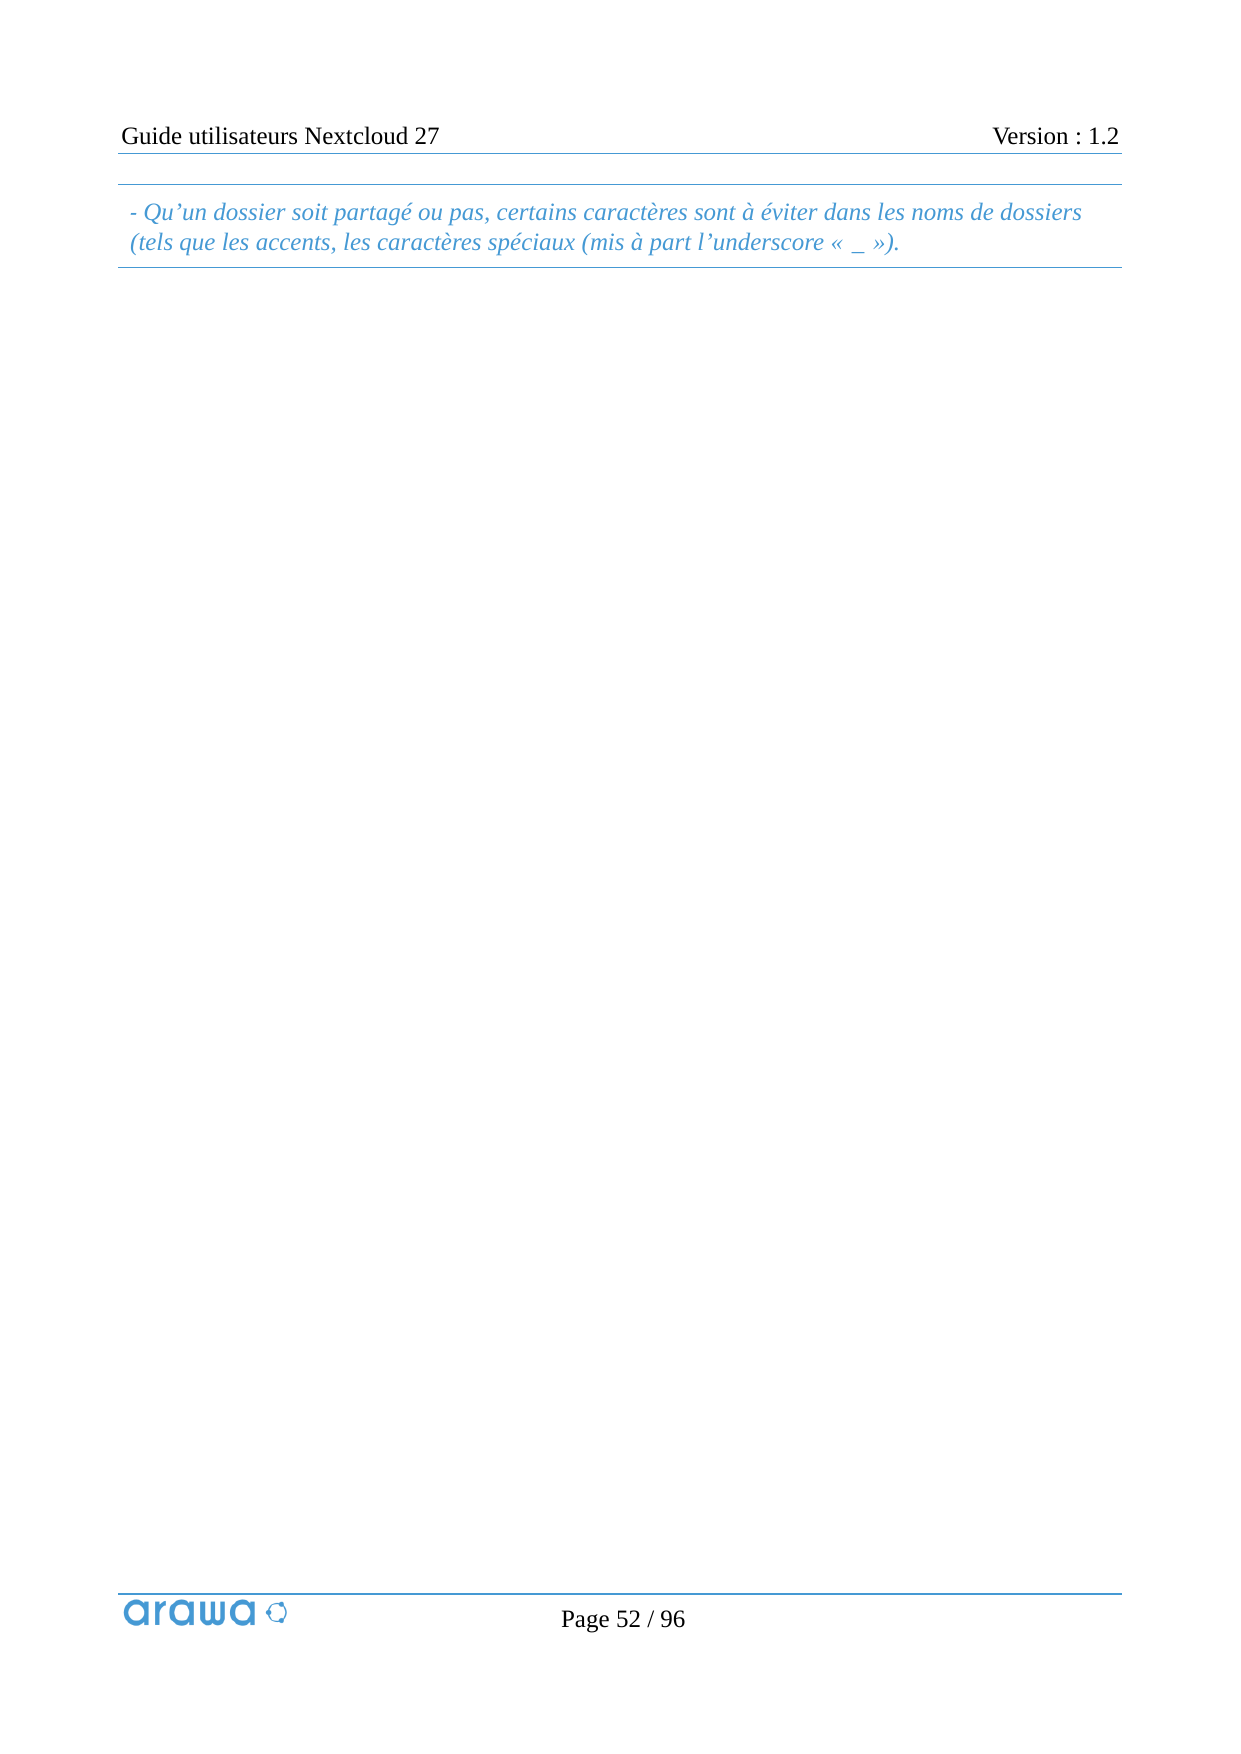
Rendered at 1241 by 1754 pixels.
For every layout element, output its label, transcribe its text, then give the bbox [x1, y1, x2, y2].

picture [121, 1597, 290, 1628]
text - Qu’un dossier soit partagé ou pas, certains caractères sont à éviter dans les noms de dossiers (tels que les accents, les caractères spéciaux (mis à part l’underscore « _ »). [118, 185, 1122, 267]
